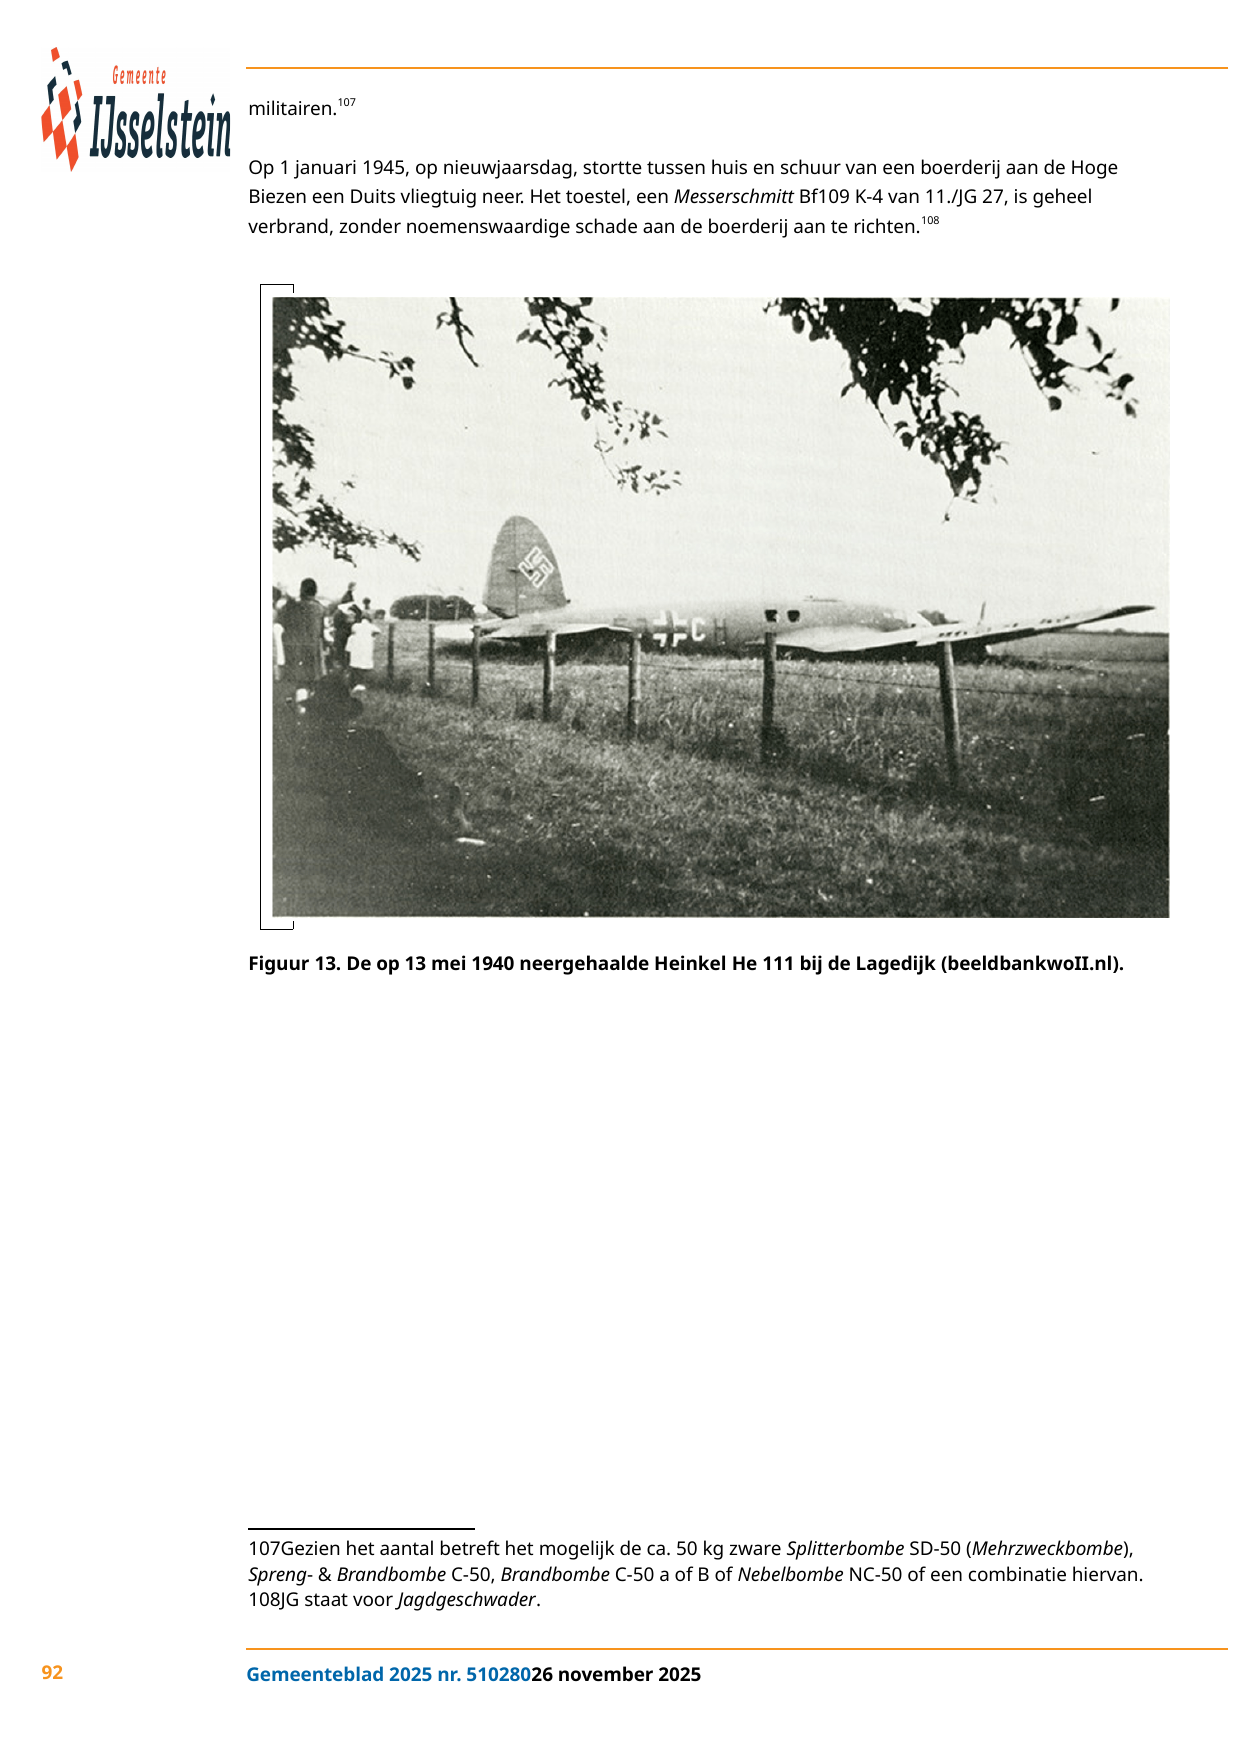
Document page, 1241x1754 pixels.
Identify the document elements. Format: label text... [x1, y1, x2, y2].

picture [268, 293, 1173, 921]
picture [41, 47, 231, 172]
text Figuur 13. De op 13 mei 1940 neergehaalde Heinkel He 111 bij de Lagedijk (beeldbankwoII.nl). [248, 951, 1152, 976]
text JG staat voor Jagdgeschwader. [248, 1586, 1152, 1612]
text Gezien het aantal betreft het mogelijk de ca. 50 kg zware Splitterbombe SD-50 (Mehrzweckbombe), Spreng- & Brandbombe C-50, Brandbombe C-50 a of B of Nebelbombe NC-50 of een combinatie hiervan. [248, 1535, 1152, 1586]
text Op 1 januari 1945, op nieuwjaarsdag, stortte tussen huis en schuur van een boerderij aan de Hoge Biezen een Duits vliegtuig neer. Het toestel, een Messerschmitt Bf109 K-4 van 11./JG 27, is geheel verbrand, zonder noemenswaardige schade aan de boerderij aan te richten. [248, 154, 1152, 239]
